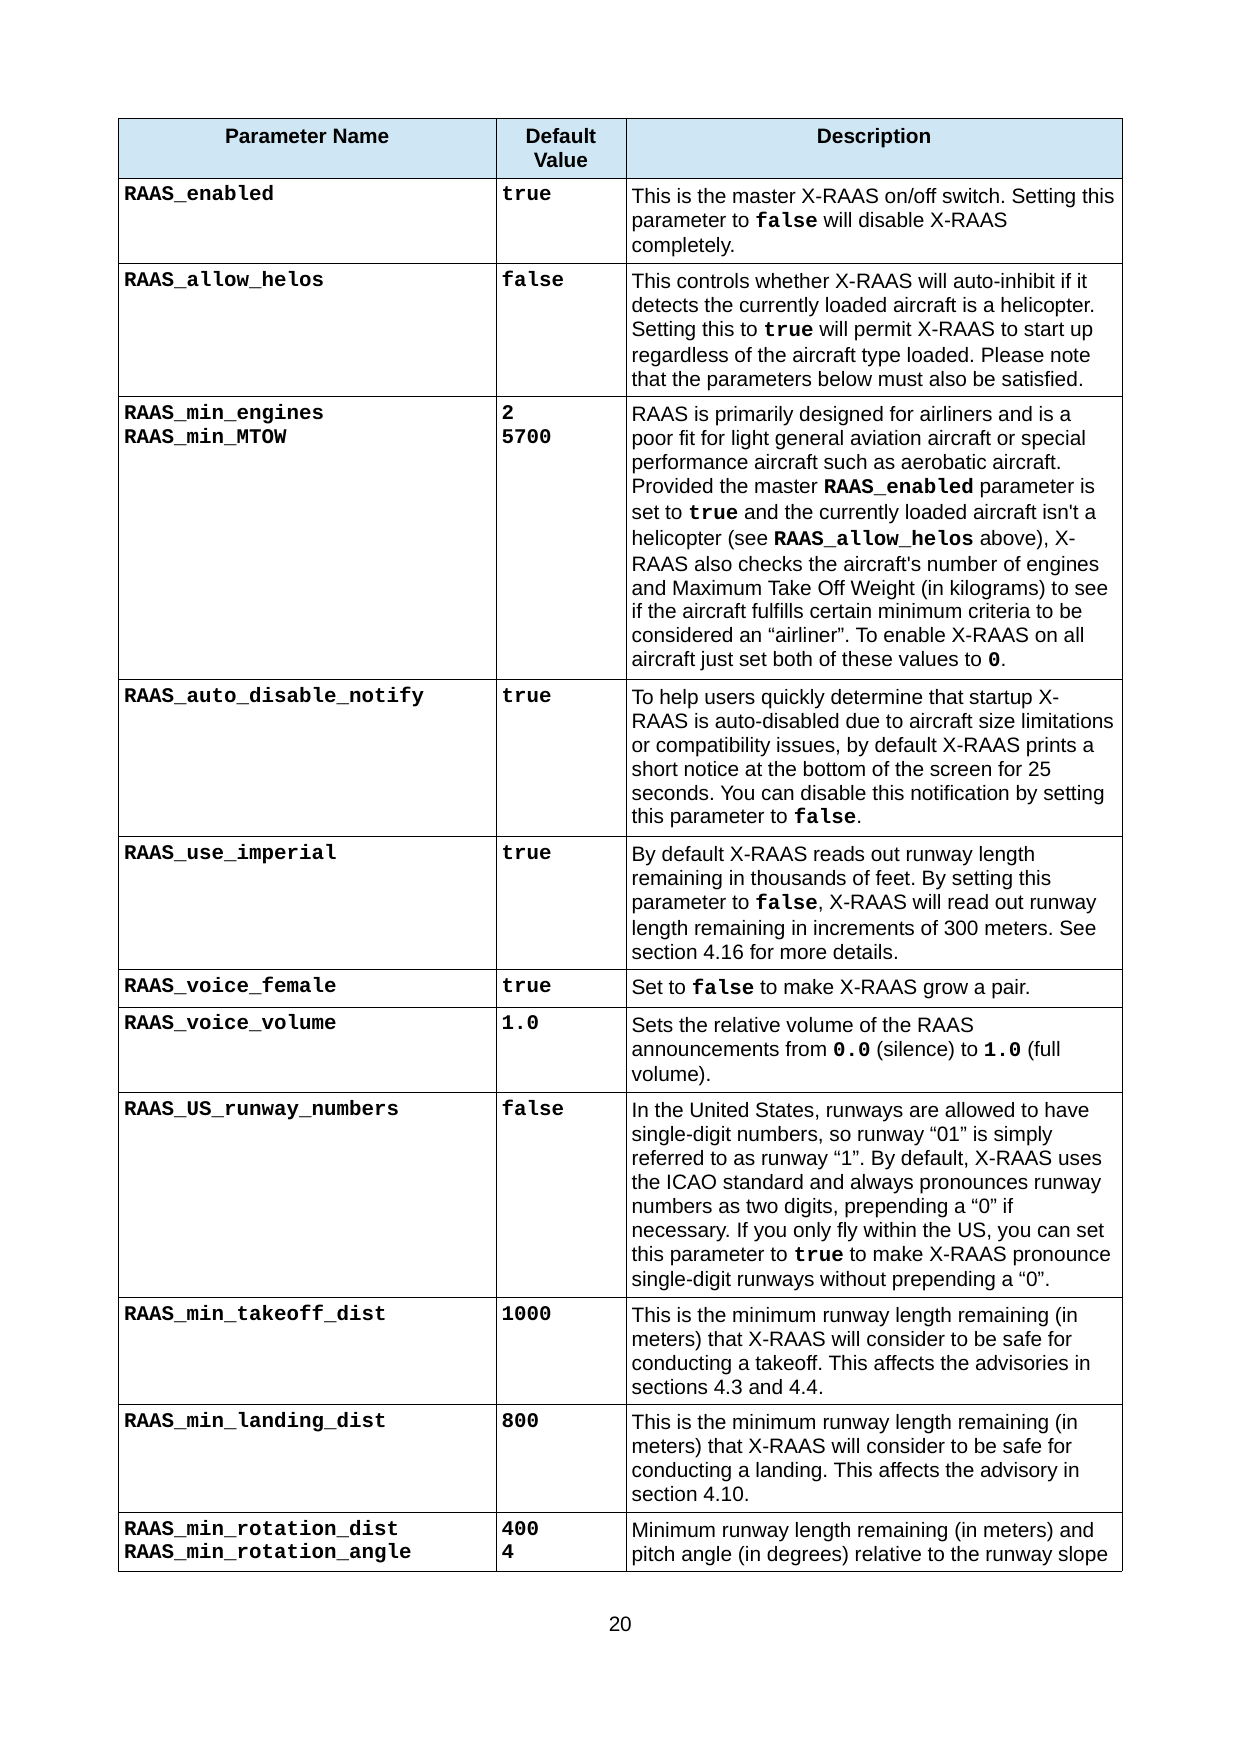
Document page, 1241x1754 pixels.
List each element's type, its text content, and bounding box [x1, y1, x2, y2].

table_header Parameter Name [119, 119, 496, 178]
table_cell true [497, 179, 626, 263]
table_cell Sets the relative volume of the RAAS announcements from 0.0 (silence) to 1.0 (full volume). [627, 1008, 1122, 1092]
table_cell true [497, 680, 626, 836]
table_cell RAAS_US_runway_numbers [119, 1093, 496, 1297]
table_cell RAAS_voice_volume [119, 1008, 496, 1092]
table_header Description [627, 119, 1122, 178]
table_cell Minimum runway length remaining (in meters) and pitch angle (in degrees) relative to the runway slope [627, 1513, 1122, 1571]
table_cell 2 5700 [497, 397, 626, 679]
table_cell RAAS_enabled [119, 179, 496, 263]
table_cell false [497, 1093, 626, 1297]
table_cell RAAS is primarily designed for airliners and is a poor fit for light general aviation aircraft or special performance aircraft such as aerobatic aircraft. Provided the master RAAS_enabled parameter is set to true and the currently loaded aircraft isn't a helicopter (see RAAS_allow_helos above), X-RAAS also checks the aircraft's number of engines and Maximum Take Off Weight (in kilograms) to see if the aircraft fulfills certain minimum criteria to be considered an “airliner”. To enable X-RAAS on all aircraft just set both of these values to 0. [627, 397, 1122, 679]
table_cell RAAS_min_engines RAAS_min_MTOW [119, 397, 496, 679]
table_cell By default X-RAAS reads out runway length remaining in thousands of feet. By setting this parameter to false, X-RAAS will read out runway length remaining in increments of 300 meters. See section 4.16 for more details. [627, 837, 1122, 969]
table_cell 1.0 [497, 1008, 626, 1092]
table_cell 400 4 [497, 1513, 626, 1571]
table_cell RAAS_use_imperial [119, 837, 496, 969]
table_cell RAAS_auto_disable_notify [119, 680, 496, 836]
table_cell This controls whether X-RAAS will auto-inhibit if it detects the currently loaded aircraft is a helicopter. Setting this to true will permit X-RAAS to start up regardless of the aircraft type loaded. Please note that the parameters below must also be satisfied. [627, 264, 1122, 396]
table_cell In the United States, runways are allowed to have single-digit numbers, so runway “01” is simply referred to as runway “1”. By default, X-RAAS uses the ICAO standard and always pronounces runway numbers as two digits, prepending a “0” if necessary. If you only fly within the US, you can set this parameter to true to make X-RAAS pronounce single-digit runways without prepending a “0”. [627, 1093, 1122, 1297]
table_cell 800 [497, 1405, 626, 1512]
table_cell false [497, 264, 626, 396]
table_cell This is the minimum runway length remaining (in meters) that X-RAAS will consider to be safe for conducting a takeoff. This affects the advisories in sections 4.3 and 4.4. [627, 1298, 1122, 1404]
table_cell This is the master X-RAAS on/off switch. Setting this parameter to false will disable X-RAAS completely. [627, 179, 1122, 263]
table_cell Set to false to make X-RAAS grow a pair. [627, 970, 1122, 1007]
table_cell This is the minimum runway length remaining (in meters) that X-RAAS will consider to be safe for conducting a landing. This affects the advisory in section 4.10. [627, 1405, 1122, 1512]
table_cell true [497, 970, 626, 1007]
table_cell true [497, 837, 626, 969]
table_header Default Value [497, 119, 626, 178]
table_cell RAAS_min_rotation_dist RAAS_min_rotation_angle [119, 1513, 496, 1571]
table_cell RAAS_min_landing_dist [119, 1405, 496, 1512]
table_cell RAAS_min_takeoff_dist [119, 1298, 496, 1404]
table_cell To help users quickly determine that startup X-RAAS is auto-disabled due to aircraft size limitations or compatibility issues, by default X-RAAS prints a short notice at the bottom of the screen for 25 seconds. You can disable this notification by setting this parameter to false. [627, 680, 1122, 836]
table_cell 1000 [497, 1298, 626, 1404]
table_cell RAAS_voice_female [119, 970, 496, 1007]
table_cell RAAS_allow_helos [119, 264, 496, 396]
